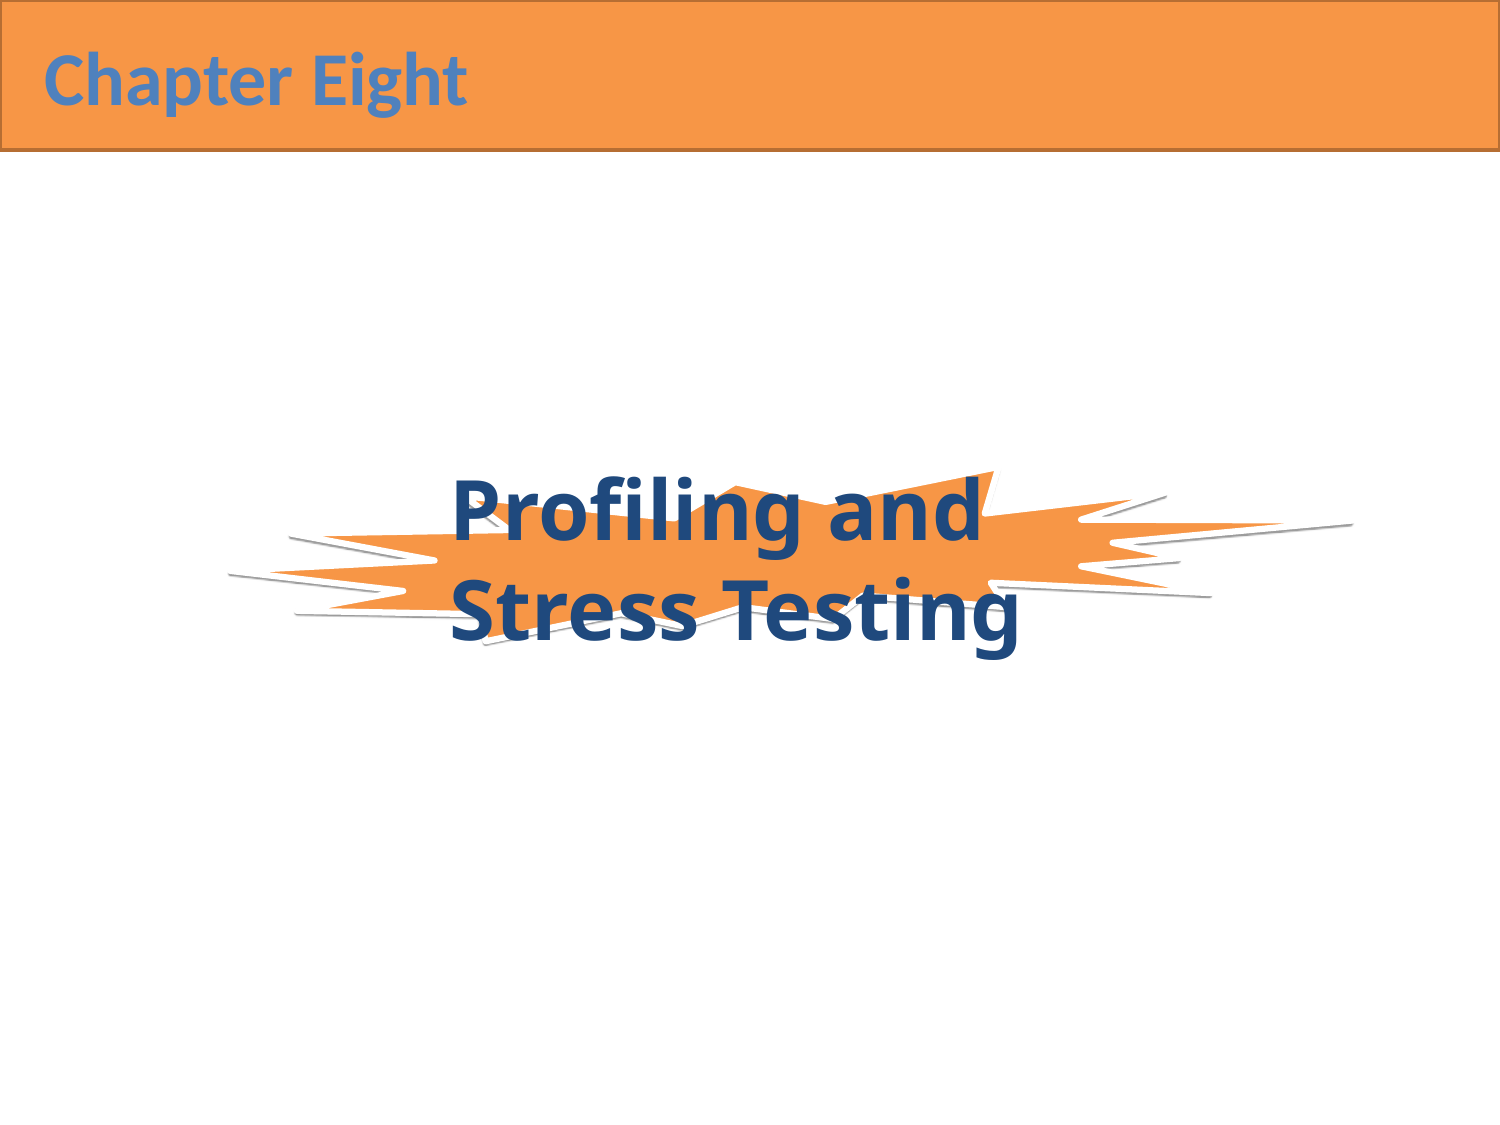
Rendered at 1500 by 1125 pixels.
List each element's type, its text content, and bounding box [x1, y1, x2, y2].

text_box Profiling and Stress Testing [434, 449, 1500, 665]
text_box [230, 531, 434, 614]
title Chapter Eight [29, 21, 1188, 129]
text_box [0, 0, 1500, 150]
